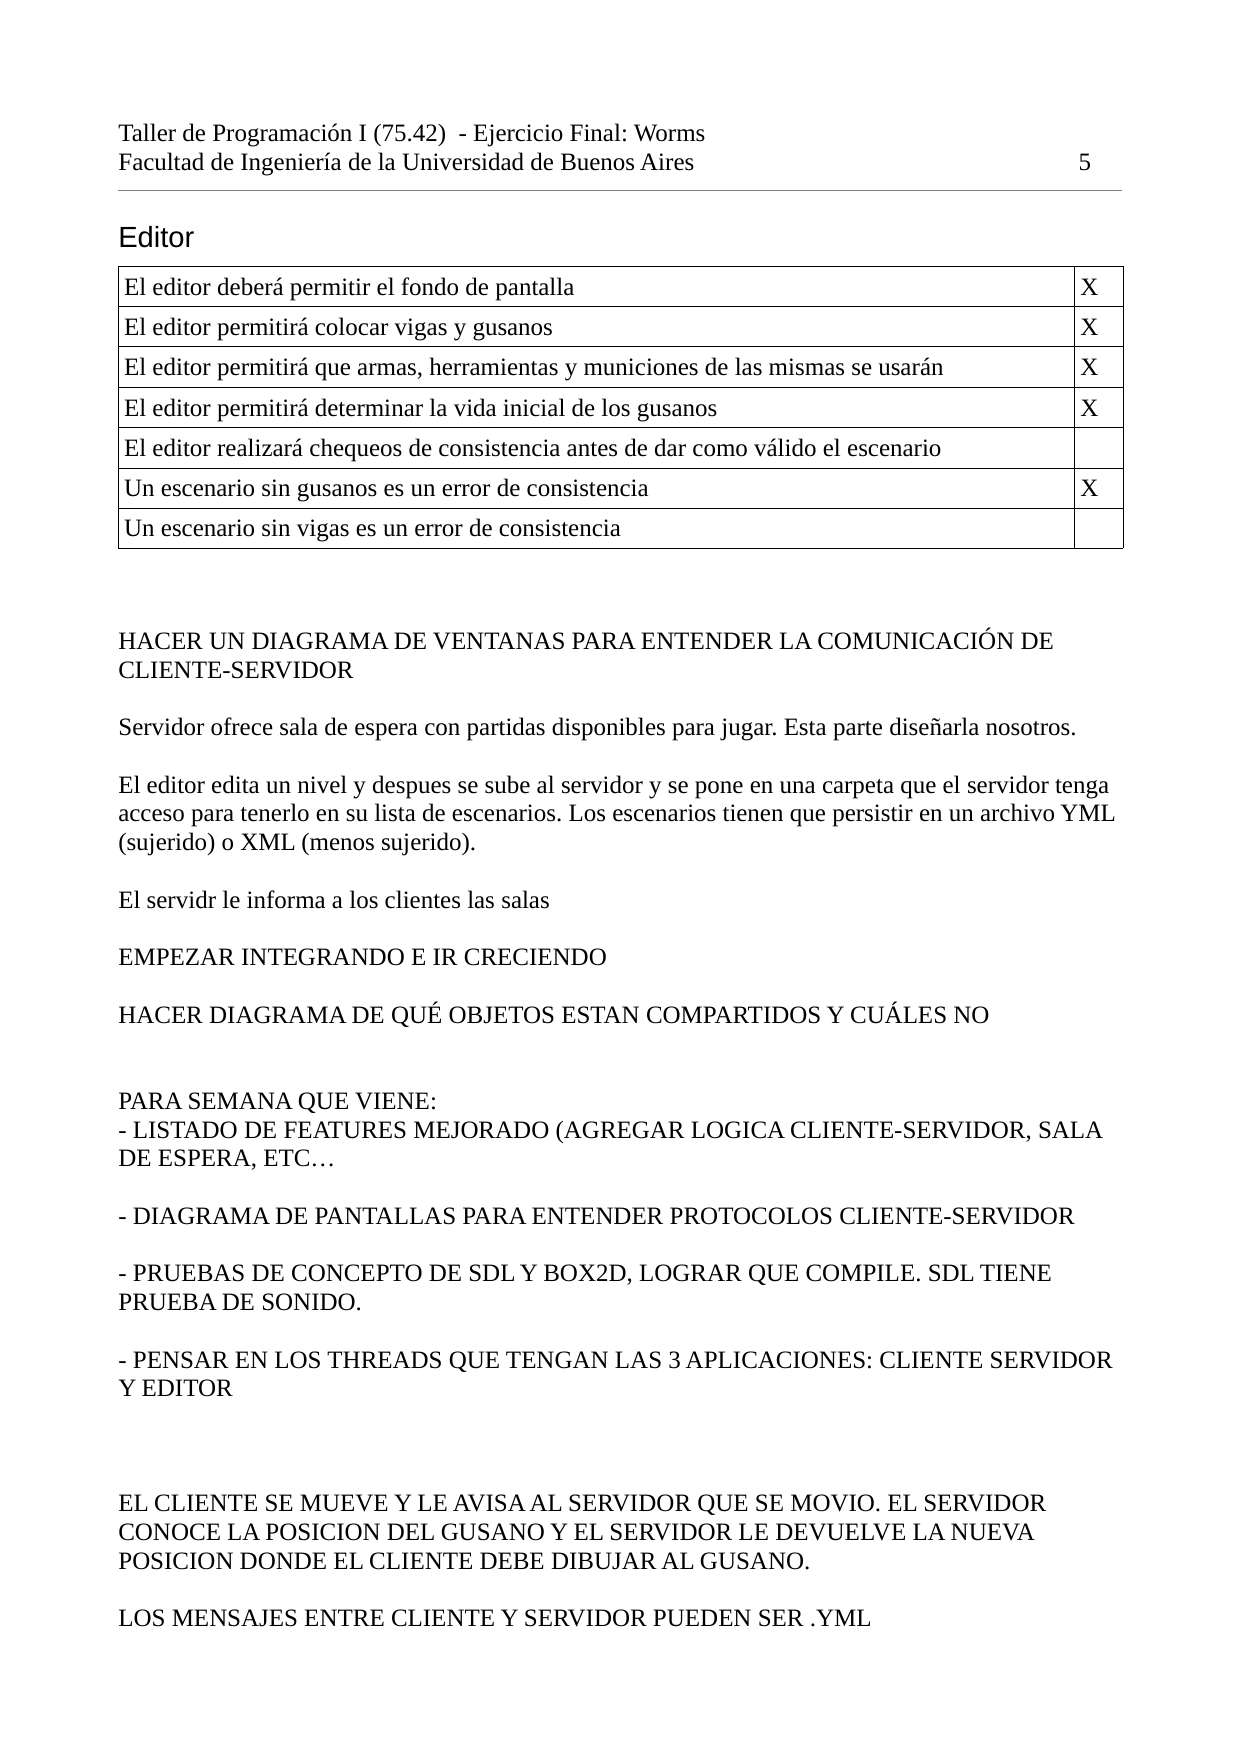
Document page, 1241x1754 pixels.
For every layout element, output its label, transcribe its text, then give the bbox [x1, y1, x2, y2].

subtitle Editor [118, 220, 1122, 253]
text LOS MENSAJES ENTRE CLIENTE Y SERVIDOR PUEDEN SER .YML [118, 1603, 1122, 1632]
table_cell El editor permitirá que armas, herramientas y municiones de las mismas se usarán [119, 347, 1074, 387]
text EL CLIENTE SE MUEVE Y LE AVISA AL SERVIDOR QUE SE MOVIO. EL SERVIDOR CONOCE LA POSICION DEL GUSANO Y EL SERVIDOR LE DEVUELVE LA NUEVA POSICION DONDE EL CLIENTE DEBE DIBUJAR AL GUSANO. [118, 1488, 1122, 1575]
text PARA SEMANA QUE VIENE: [118, 1086, 1122, 1115]
text - PENSAR EN LOS THREADS QUE TENGAN LAS 3 APLICACIONES: CLIENTE SERVIDOR Y EDITOR [118, 1345, 1122, 1402]
text - DIAGRAMA DE PANTALLAS PARA ENTENDER PROTOCOLOS CLIENTE-SERVIDOR [118, 1201, 1122, 1230]
text El servidr le informa a los clientes las salas [118, 885, 1122, 913]
table_cell El editor permitirá colocar vigas y gusanos [119, 307, 1074, 346]
text - LISTADO DE FEATURES MEJORADO (AGREGAR LOGICA CLIENTE-SERVIDOR, SALA DE ESPERA, ETC… [118, 1115, 1122, 1172]
text Servidor ofrece sala de espera con partidas disponibles para jugar. Esta parte diseñarla nosotros. [118, 712, 1122, 741]
table_cell X [1075, 469, 1123, 508]
text El editor edita un nivel y despues se sube al servidor y se pone en una carpeta que el servidor tenga acceso para tenerlo en su lista de escenarios. Los escenarios tienen que persistir en un archivo YML (sujerido) o XML (menos sujerido). [118, 770, 1122, 856]
text HACER DIAGRAMA DE QUÉ OBJETOS ESTAN COMPARTIDOS Y CUÁLES NO [118, 1000, 1122, 1028]
text - PRUEBAS DE CONCEPTO DE SDL Y BOX2D, LOGRAR QUE COMPILE. SDL TIENE PRUEBA DE SONIDO. [118, 1258, 1122, 1316]
table_header X [1075, 267, 1123, 306]
text HACER UN DIAGRAMA DE VENTANAS PARA ENTENDER LA COMUNICACIÓN DE CLIENTE-SERVIDOR [118, 626, 1122, 683]
table_cell Un escenario sin gusanos es un error de consistencia [119, 469, 1074, 508]
table_cell El editor permitirá determinar la vida inicial de los gusanos [119, 388, 1074, 427]
table_cell [1075, 509, 1123, 548]
table_cell X [1075, 347, 1123, 387]
table_cell X [1075, 388, 1123, 427]
text EMPEZAR INTEGRANDO E IR CRECIENDO [118, 942, 1122, 971]
table_cell Un escenario sin vigas es un error de consistencia [119, 509, 1074, 548]
table_cell X [1075, 307, 1123, 346]
table_cell [1075, 428, 1123, 467]
table_header El editor deberá permitir el fondo de pantalla [119, 267, 1074, 306]
table_cell El editor realizará chequeos de consistencia antes de dar como válido el escenario [119, 428, 1074, 467]
